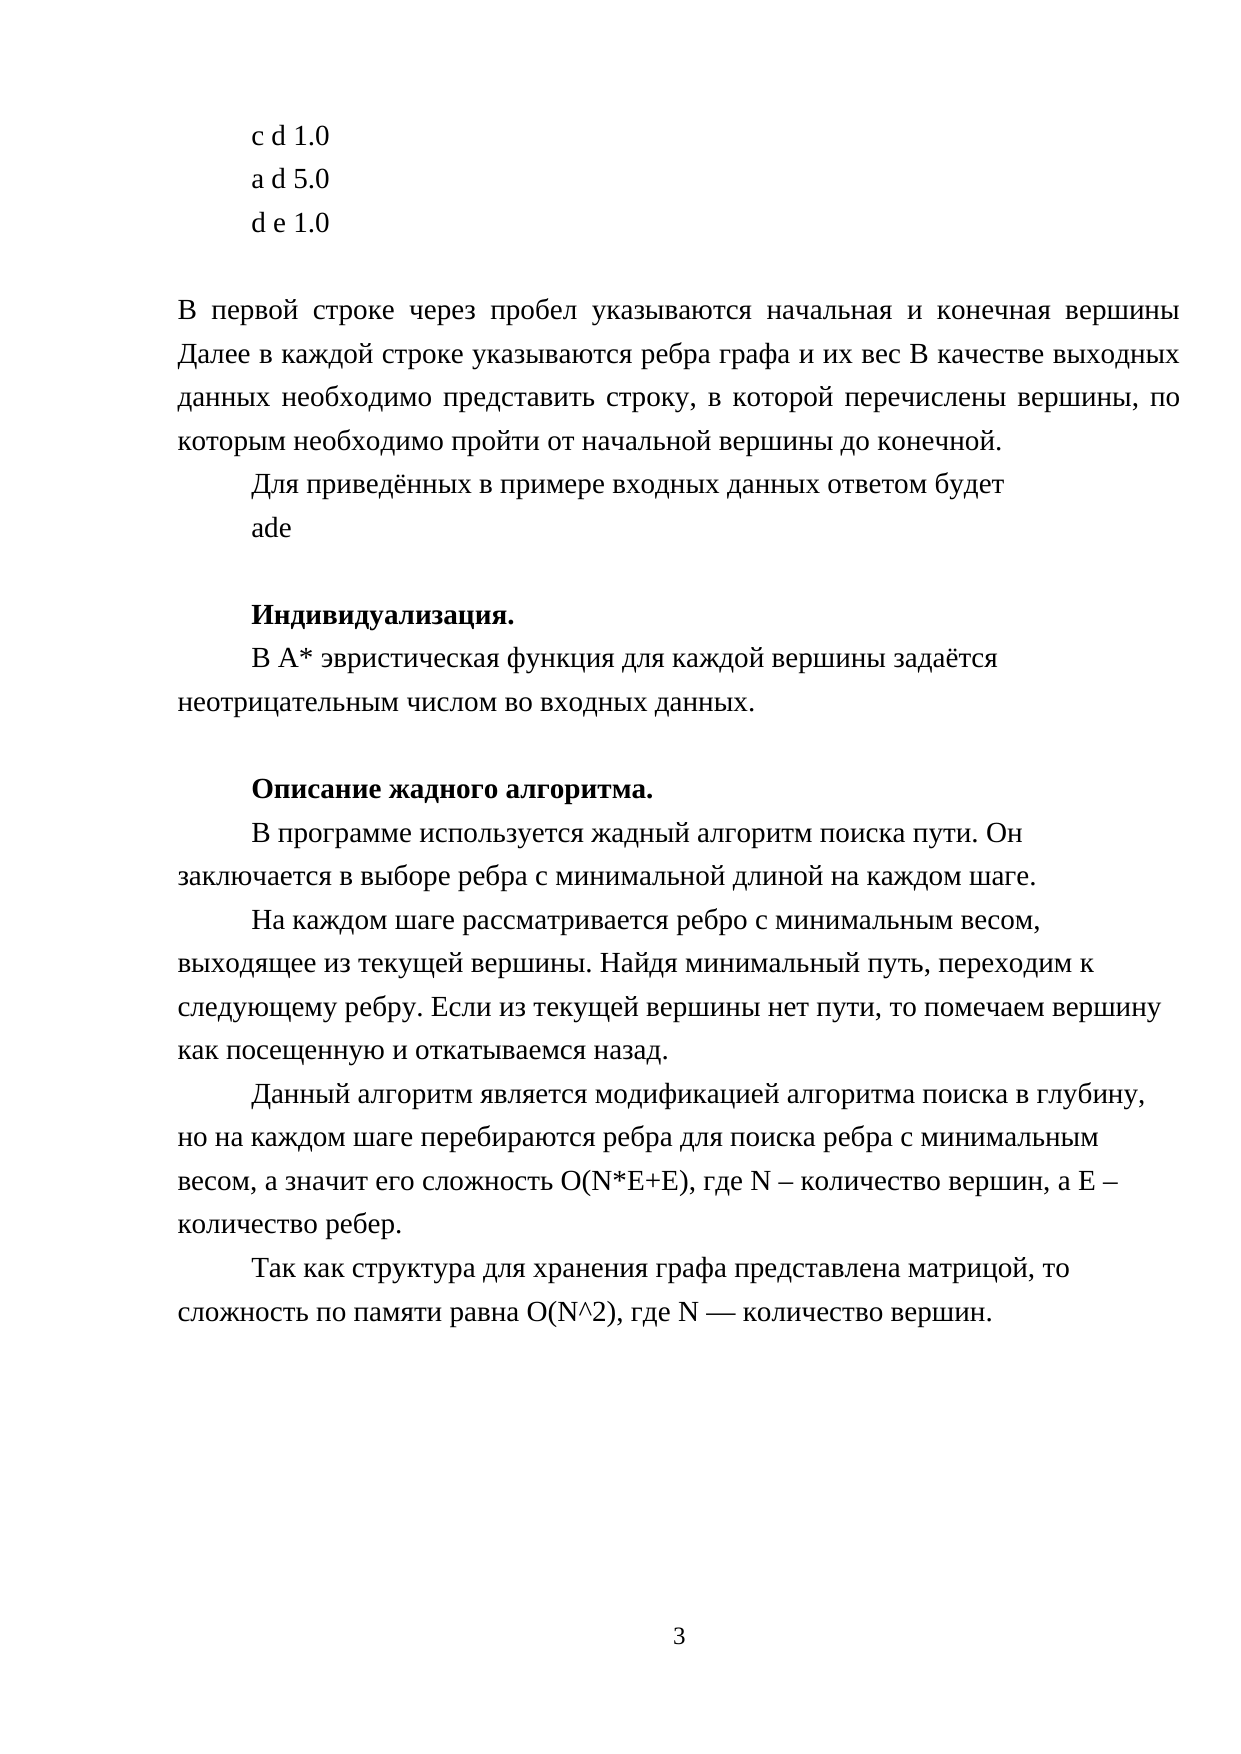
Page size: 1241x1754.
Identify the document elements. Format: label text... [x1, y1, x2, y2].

text d e 1.0 [177, 205, 1181, 239]
text В первой строке через пробел указываются начальная и конечная вершины Далее в каждой строке указываются ребра графа и их вес В качестве выходных данных необходимо представить строку, в которой перечислены вершины, по которым необходимо пройти от начальной вершины до конечной. [177, 249, 1181, 456]
text На каждом шаге рассматривается ребро с минимальным весом, выходящее из текущей вершины. Найдя минимальный путь, переходим к следующему ребру. Если из текущей вершины нет пути, то помечаем вершину как посещенную и откатываемся назад. [177, 902, 1181, 1066]
text Данный алгоритм является модификацией алгоритма поиска в глубину, но на каждом шаге перебираются ребра для поиска ребра с минимальным весом, а значит его сложность O(N*E+E), где N – количество вершин, а E – количество ребер. [177, 1076, 1181, 1240]
text В А* эвристическая функция для каждой вершины задаётся неотрицательным числом во входных данных. [177, 641, 1181, 718]
text Для приведённых в примере входных данных ответом будет [177, 466, 1181, 500]
text В программе используется жадный алгоритм поиска пути. Он заключается в выборе ребра с минимальной длиной на каждом шаге. [177, 815, 1181, 892]
text Описание жадного алгоритма. [177, 771, 1181, 805]
text c d 1.0 [177, 118, 1181, 152]
text Индивидуализация. [177, 597, 1181, 631]
text a d 5.0 [177, 162, 1181, 195]
text Так как структура для хранения графа представлена матрицой, то сложность по памяти равна O(N^2), где N — количество вершин. [177, 1250, 1181, 1327]
text ade [177, 510, 1181, 543]
